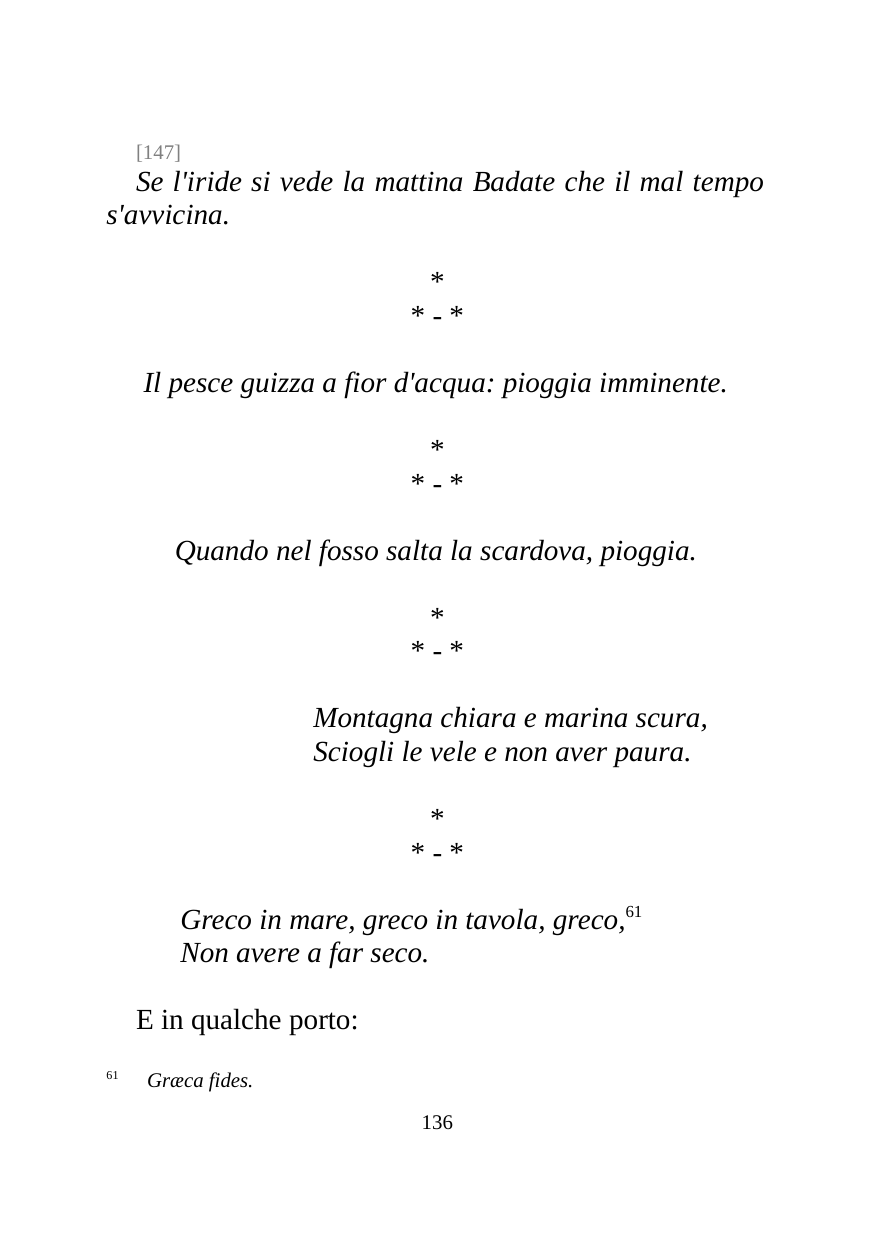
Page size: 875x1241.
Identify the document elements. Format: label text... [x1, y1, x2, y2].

text Non avere a far seco. [151, 935, 768, 969]
text [147] [106, 140, 768, 164]
text * - * [106, 466, 768, 499]
text Montagna chiara e marina scura, [283, 701, 768, 734]
text * - * [106, 298, 768, 332]
text * - * [106, 633, 768, 667]
text * [106, 600, 768, 633]
text Greco in mare, greco in tavola, greco, [151, 902, 768, 935]
text * [106, 801, 768, 835]
text Il pesce guizza a fior d'acqua: pioggia imminente. [106, 365, 768, 399]
text * [106, 432, 768, 466]
text * [106, 264, 768, 298]
text Quando nel fosso salta la scardova, pioggia. [106, 533, 768, 566]
text Se l'iride si vede la mattina Badate che il mal tempo s'avvicina. [106, 164, 768, 231]
text Sciogli le vele e non aver paura. [283, 734, 768, 768]
text * - * [106, 835, 768, 868]
text Græca fides. [106, 1068, 768, 1092]
text E in qualche porto: [106, 1002, 768, 1036]
